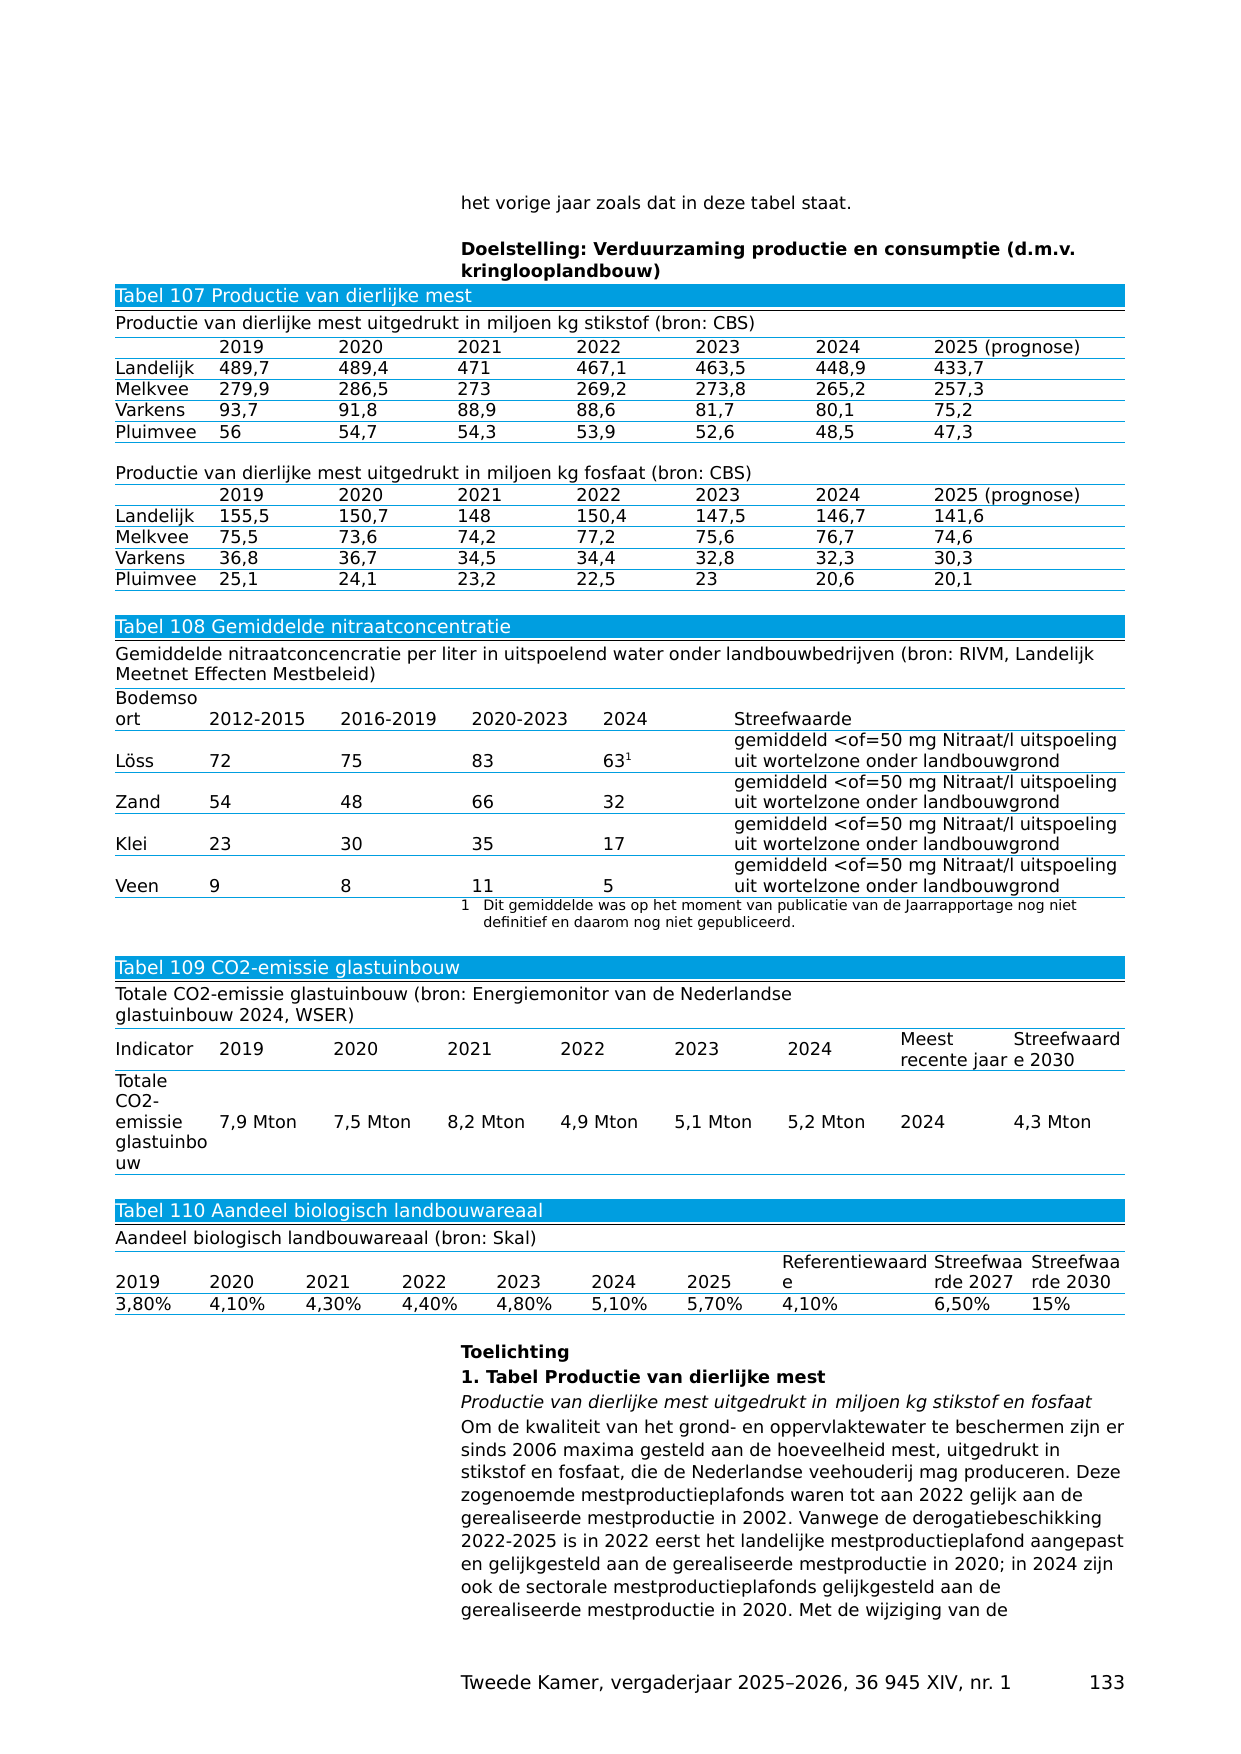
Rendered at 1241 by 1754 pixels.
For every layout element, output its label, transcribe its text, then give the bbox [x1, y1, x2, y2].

table_cell 5,2 Mton [784, 1071, 897, 1174]
table_cell 20,1 [931, 570, 1125, 590]
table_cell Varkens [115, 549, 216, 568]
table_cell 66 [469, 773, 600, 813]
table_cell 2024 [588, 1252, 684, 1293]
table_cell 2025 [684, 1252, 779, 1293]
table_cell 54,7 [335, 422, 454, 442]
table_cell gemiddeld <of=50 mg Nitraat/l uitspoeling uit wortelzone onder landbouwgrond [731, 773, 1125, 813]
text het vorige jaar zoals dat in deze tabel staat. [461, 191, 1125, 214]
table_cell 11 [469, 856, 600, 897]
table_cell 4,30% [303, 1294, 399, 1314]
table_cell 93,7 [216, 401, 335, 421]
table_cell 5,10% [588, 1294, 684, 1314]
table_cell 74,2 [454, 527, 573, 547]
table_cell 150,4 [573, 506, 692, 526]
table_cell Pluimvee [115, 570, 216, 590]
table_cell 75,5 [216, 527, 335, 547]
table_cell 2025 (prognose) [931, 485, 1125, 505]
table_cell 36,7 [335, 549, 454, 568]
table_cell 32,3 [813, 549, 931, 568]
table_cell 146,7 [813, 506, 931, 526]
table_cell 3,80% [115, 1294, 206, 1314]
table_cell Bodemsoort [115, 689, 206, 729]
table_cell 141,6 [931, 506, 1125, 526]
text Productie van dierlijke mest uitgedrukt in miljoen kg stikstof en fosfaat [461, 1390, 1125, 1413]
table_cell 2024 [813, 485, 931, 505]
table_cell Aandeel biologisch landbouwareaal (bron: Skal) [115, 1225, 1125, 1251]
table_cell 489,4 [335, 359, 454, 379]
table_cell 2022 [557, 1029, 671, 1070]
table_cell 2020 [335, 485, 454, 505]
table_cell Melkvee [115, 380, 216, 400]
table_cell 5,1 Mton [671, 1071, 784, 1174]
table_cell 7,5 Mton [330, 1071, 444, 1174]
table_cell Veen [115, 856, 206, 897]
table_cell 2022 [573, 485, 692, 505]
table_cell 6,50% [931, 1294, 1028, 1314]
table_cell Streefwaarde 2030 [1010, 1029, 1125, 1070]
table_cell 2021 [454, 485, 573, 505]
table_cell 30,3 [931, 549, 1125, 568]
table_cell Gemiddelde nitraatconcencratie per liter in uitspoelend water onder landbouwbedrijven (bron: RIVM, Landelijk Meetnet Effecten Mestbeleid) [115, 641, 1125, 688]
table_cell 471 [454, 359, 573, 379]
table_cell 32,8 [692, 549, 812, 568]
table_cell 489,7 [216, 359, 335, 379]
table_cell 7,9 Mton [216, 1071, 330, 1174]
table_cell [216, 443, 335, 463]
table_cell 76,7 [813, 527, 931, 547]
table_cell 433,7 [931, 359, 1125, 379]
table_cell 8,2 Mton [444, 1071, 557, 1174]
table_cell [115, 338, 216, 358]
table_cell 463,5 [692, 359, 812, 379]
table_cell 2024 [784, 1029, 897, 1070]
table_cell 148 [454, 506, 573, 526]
table_cell 467,1 [573, 359, 692, 379]
table_cell 83 [469, 731, 600, 771]
table_cell Totale CO2-emissie glastuinbouw (bron: Energiemonitor van de Nederlandse glastuinbouw 2024, WSER) [115, 982, 1125, 1028]
table_cell Productie van dierlijke mest uitgedrukt in miljoen kg stikstof (bron: CBS) [115, 311, 1125, 336]
table_cell 4,80% [493, 1294, 588, 1314]
table_cell 88,9 [454, 401, 573, 421]
table_cell 2020-2023 [469, 689, 600, 729]
table_cell Zand [115, 773, 206, 813]
table_cell 23,2 [454, 570, 573, 590]
table_cell 2022 [399, 1252, 493, 1293]
list Dit gemiddelde was op het moment van publicatie van de Jaarrapportage nog niet definitief en daarom nog niet gepubliceerd. [461, 898, 1125, 931]
table_cell [573, 443, 692, 463]
table_cell 2023 [493, 1252, 588, 1293]
table_cell 81,7 [692, 401, 812, 421]
table_cell [115, 443, 216, 463]
table_cell 4,9 Mton [557, 1071, 671, 1174]
table_cell 30 [337, 814, 468, 855]
table_cell 80,1 [813, 401, 931, 421]
table_cell [692, 443, 812, 463]
text Doelstelling: Verduurzaming productie en consumptie (d.m.v. kringlooplandbouw) [461, 237, 1125, 282]
table_cell [931, 443, 1125, 463]
table_cell 2024 [600, 689, 731, 729]
table_cell Totale CO2-emissie glastuinbouw [115, 1071, 216, 1174]
table_cell Meest recente jaar [897, 1029, 1010, 1070]
table_cell 35 [469, 814, 600, 855]
table_cell Landelijk [115, 359, 216, 379]
table_cell 150,7 [335, 506, 454, 526]
table_cell 91,8 [335, 401, 454, 421]
table_cell 4,10% [779, 1294, 931, 1314]
table_cell 56 [216, 422, 335, 442]
table_cell 48 [337, 773, 468, 813]
table_cell 47,3 [931, 422, 1125, 442]
table_cell 9 [206, 856, 337, 897]
table_cell gemiddeld <of=50 mg Nitraat/l uitspoeling uit wortelzone onder landbouwgrond [731, 856, 1125, 897]
table_cell 88,6 [573, 401, 692, 421]
table_cell Streefwaarde [731, 689, 1125, 729]
table_cell 36,8 [216, 549, 335, 568]
table_cell 5,70% [684, 1294, 779, 1314]
table_cell 15% [1028, 1294, 1125, 1314]
table_cell gemiddeld <of=50 mg Nitraat/l uitspoeling uit wortelzone onder landbouwgrond [731, 814, 1125, 855]
table_cell [115, 485, 216, 505]
table_cell 75 [337, 731, 468, 771]
table_cell 2021 [454, 338, 573, 358]
table_cell 17 [600, 814, 731, 855]
table_cell 52,6 [692, 422, 812, 442]
table_cell 23 [692, 570, 812, 590]
table_cell 2020 [330, 1029, 444, 1070]
table_cell 22,5 [573, 570, 692, 590]
table_cell Pluimvee [115, 422, 216, 442]
table_cell Landelijk [115, 506, 216, 526]
table_cell 448,9 [813, 359, 931, 379]
table_cell 20,6 [813, 570, 931, 590]
table_cell 8 [337, 856, 468, 897]
table_cell Streefwaarde 2030 [1028, 1252, 1125, 1293]
table_cell 34,5 [454, 549, 573, 568]
table_cell [335, 443, 454, 463]
table_cell 2020 [335, 338, 454, 358]
table_cell 2024 [813, 338, 931, 358]
table_cell 23 [206, 814, 337, 855]
table_cell 2019 [115, 1252, 206, 1293]
table_cell Productie van dierlijke mest uitgedrukt in miljoen kg fosfaat (bron: CBS) [115, 463, 1125, 484]
table_cell 25,1 [216, 570, 335, 590]
table_cell 54 [206, 773, 337, 813]
table_cell 273 [454, 380, 573, 400]
table_cell 4,40% [399, 1294, 493, 1314]
table_cell 2024 [897, 1071, 1010, 1174]
table_cell 2023 [671, 1029, 784, 1070]
table_cell 2021 [444, 1029, 557, 1070]
text 1. Tabel Productie van dierlijke mest [461, 1365, 1125, 1388]
table_cell Varkens [115, 401, 216, 421]
table_cell 269,2 [573, 380, 692, 400]
table_cell 2023 [692, 485, 812, 505]
table_cell Melkvee [115, 527, 216, 547]
table_cell 631 [600, 731, 731, 771]
table_cell 2025 (prognose) [931, 338, 1125, 358]
table_cell 2020 [206, 1252, 302, 1293]
table_cell 34,4 [573, 549, 692, 568]
table_cell 257,3 [931, 380, 1125, 400]
table_cell 286,5 [335, 380, 454, 400]
table_cell 4,3 Mton [1010, 1071, 1125, 1174]
table_cell 73,6 [335, 527, 454, 547]
table_cell 77,2 [573, 527, 692, 547]
table_cell 54,3 [454, 422, 573, 442]
table_cell 72 [206, 731, 337, 771]
table_cell 2012-2015 [206, 689, 337, 729]
text Om de kwaliteit van het grond- en oppervlaktewater te beschermen zijn er sinds 2006 maxima gesteld aan de hoeveelheid mest, uitgedrukt in stikstof en fosfaat, die de Nederlandse veehouderij mag produceren. Deze zogenoemde mestproductieplafonds waren tot aan 2022 gelijk aan de gerealiseerde mestproductie in 2002. Vanwege de derogatiebeschikking 2022-2025 is in 2022 eerst het landelijke mestproductieplafond aangepast en gelijkgesteld aan de gerealiseerde mestproductie in 2020; in 2024 zijn ook de sectorale mestproductieplafonds gelijkgesteld aan de gerealiseerde mestproductie in 2020. Met de wijziging van de [461, 1415, 1125, 1621]
text Toelichting [461, 1340, 1125, 1363]
table_cell 53,9 [573, 422, 692, 442]
table_cell Löss [115, 731, 206, 771]
table_cell 2023 [692, 338, 812, 358]
table_cell 279,9 [216, 380, 335, 400]
table_cell 4,10% [206, 1294, 302, 1314]
table_cell 2016-2019 [337, 689, 468, 729]
table_cell 273,8 [692, 380, 812, 400]
table_cell 265,2 [813, 380, 931, 400]
table_cell 147,5 [692, 506, 812, 526]
table_cell 2019 [216, 1029, 330, 1070]
table_cell 2021 [303, 1252, 399, 1293]
table_cell 5 [600, 856, 731, 897]
table_cell [813, 443, 931, 463]
table_cell 32 [600, 773, 731, 813]
table_cell 155,5 [216, 506, 335, 526]
table_cell 24,1 [335, 570, 454, 590]
table_cell 75,6 [692, 527, 812, 547]
table_cell Indicator [115, 1029, 216, 1070]
table_cell 74,6 [931, 527, 1125, 547]
table_cell 75,2 [931, 401, 1125, 421]
table_cell 2019 [216, 485, 335, 505]
table_cell Referentiewaarde [779, 1252, 931, 1293]
table_cell Klei [115, 814, 206, 855]
table_cell [454, 443, 573, 463]
table_cell gemiddeld <of=50 mg Nitraat/l uitspoeling uit wortelzone onder landbouwgrond [731, 731, 1125, 771]
table_cell Streefwaarde 2027 [931, 1252, 1028, 1293]
table_cell 48,5 [813, 422, 931, 442]
table_cell 2022 [573, 338, 692, 358]
table_cell 2019 [216, 338, 335, 358]
